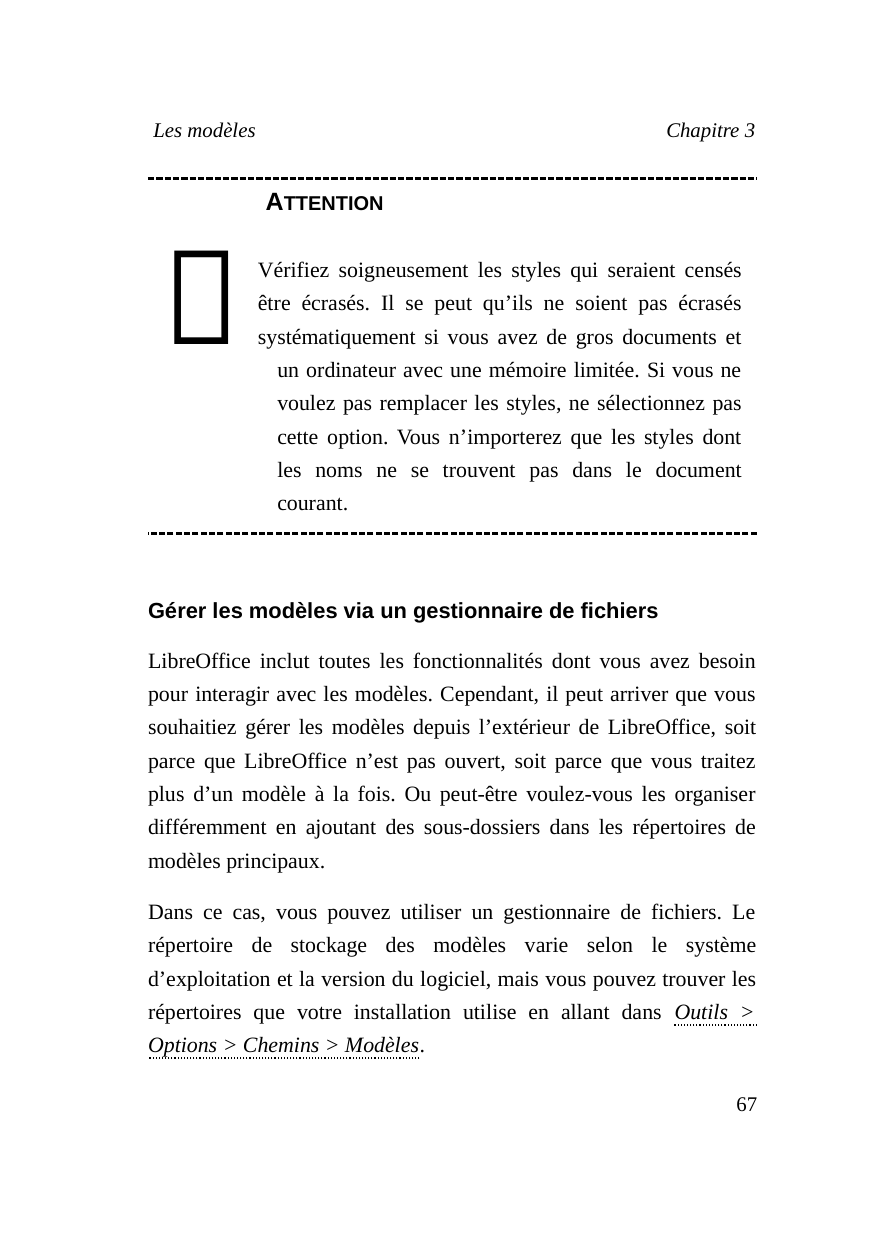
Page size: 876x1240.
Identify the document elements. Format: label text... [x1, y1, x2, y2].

text LibreOffice inclut toutes les fonctionnalités dont vous avez besoin pour interagir avec les modèles. Cependant, il peut arriver que vous souhaitiez gérer les modèles depuis l’extérieur de LibreOffice, soit parce que LibreOffice n’est pas ouvert, soit parce que vous traitez plus d’un modèle à la fois. Ou peut-être voulez-vous les organiser différemment en ajoutant des sous-dossiers dans les répertoires de modèles principaux. [148, 641, 757, 875]
text Vérifiez soigneusement les styles qui seraient censés être écrasés. Il se peut qu’ils ne soient pas écrasés systématiquement si vous avez de gros documents et un ordinateur avec une mémoire limitée. Si vous ne voulez pas remplacer les styles, ne sélectionnez pas cette option. Vous n’importerez que les styles dont les noms ne se trouvent pas dans le document courant. [148, 236, 757, 535]
text Dans ce cas, vous pouvez utiliser un gestionnaire de fichiers. Le répertoire de stockage des modèles varie selon le système d’exploitation et la version du logiciel, mais vous pouvez trouver les répertoires que votre installation utilise en allant dans Outils > Options > Chemins > Modèles. [148, 893, 757, 1059]
subtitle Gérer les modèles via un gestionnaire de fichiers [148, 596, 757, 625]
text Attention [148, 177, 757, 219]
